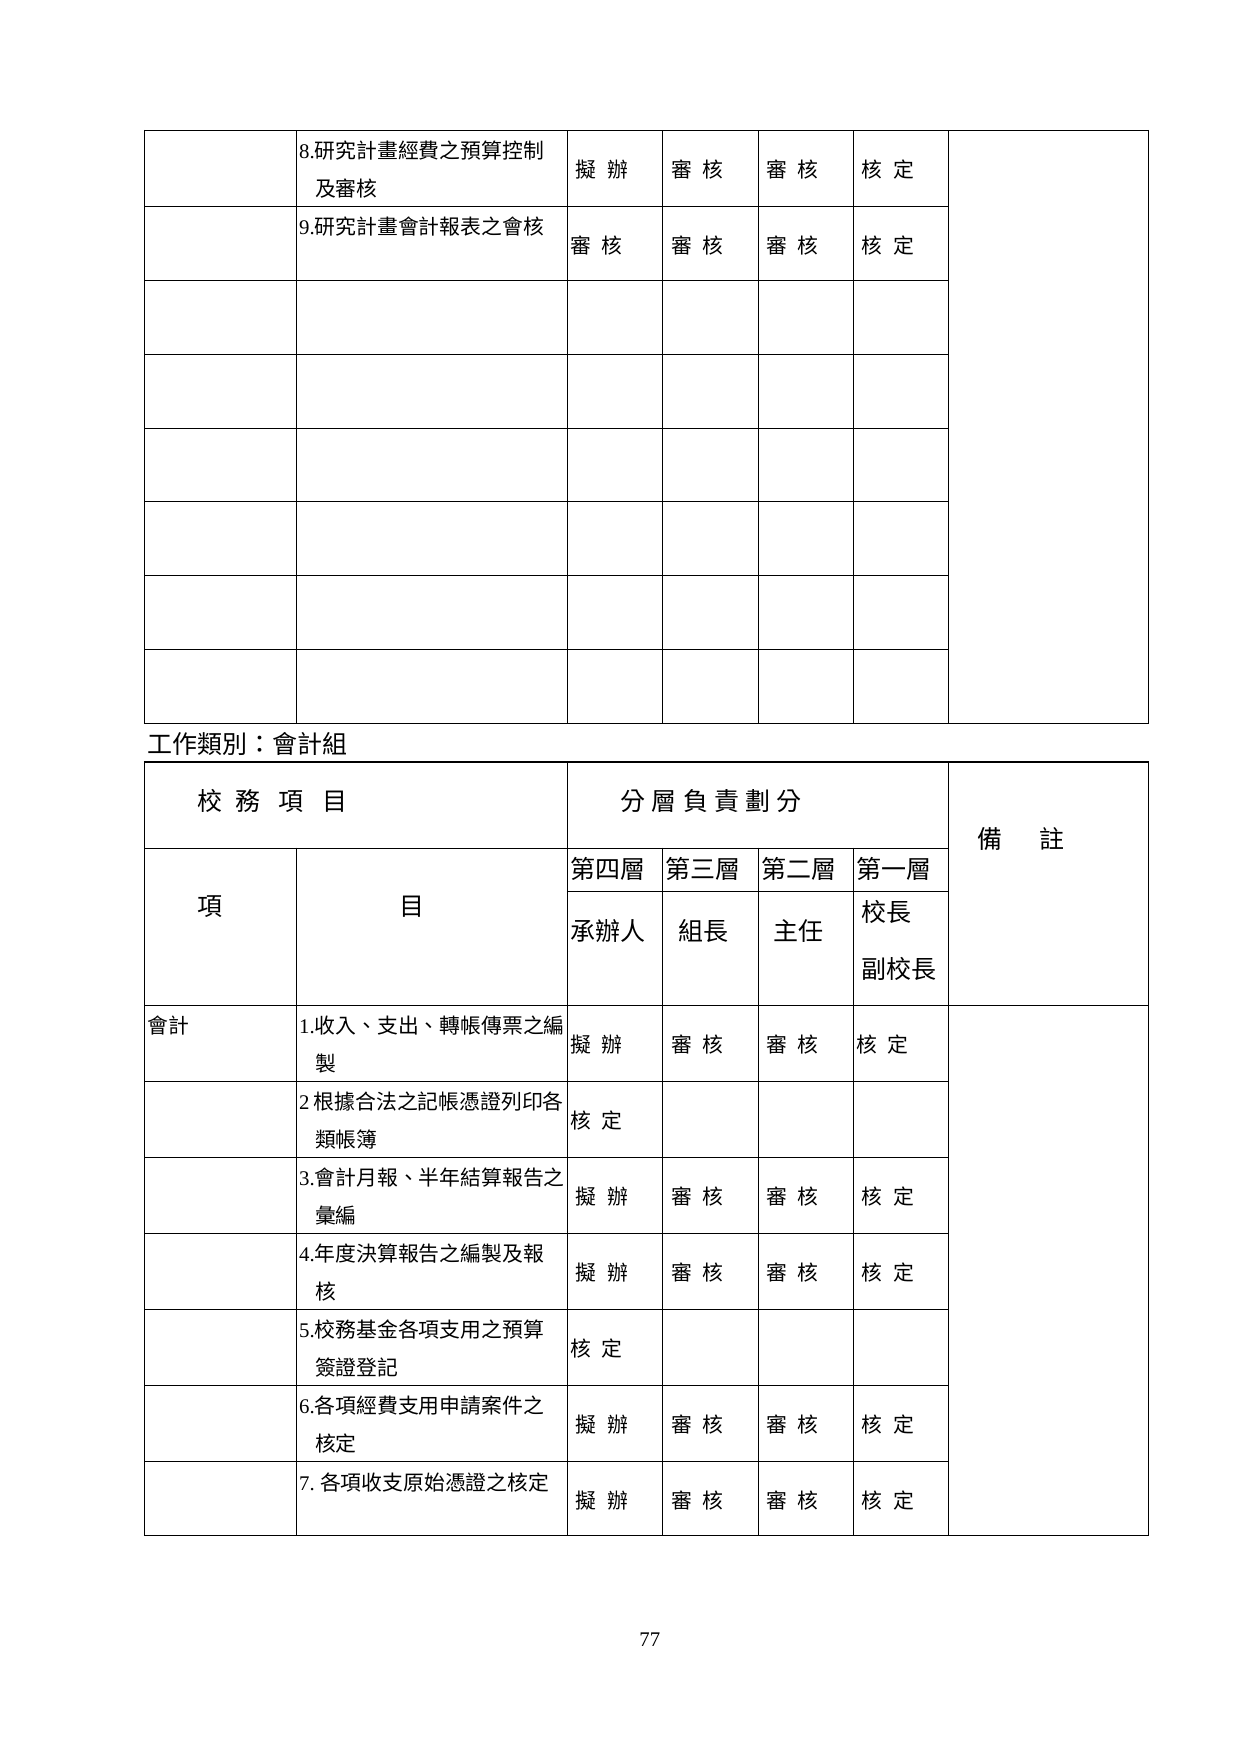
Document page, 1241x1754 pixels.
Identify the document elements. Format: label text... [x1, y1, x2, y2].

table_cell 校長 副校長 [854, 892, 948, 1005]
table_cell [663, 576, 758, 649]
table_cell 審 核 [663, 131, 758, 206]
table_cell 6.各項經費支用申請案件之核定 [297, 1386, 567, 1461]
table_cell 審 核 [663, 1234, 758, 1309]
table_cell [145, 281, 296, 353]
table_cell [663, 650, 758, 723]
table_cell [297, 281, 567, 353]
table_cell 組長 [663, 892, 758, 1005]
table_cell 主任 [759, 892, 853, 1005]
table_cell 第二層 [759, 849, 853, 891]
table_cell 核 定 [854, 1462, 948, 1535]
table_cell [854, 429, 948, 501]
table_cell 擬 辦 [568, 131, 662, 206]
table_cell 核 定 [854, 131, 948, 206]
table_cell [759, 355, 853, 427]
table_cell 8.研究計畫經費之預算控制及審核 [297, 131, 567, 206]
table_cell [145, 355, 296, 427]
table_cell [297, 576, 567, 649]
table_cell 9.研究計畫會計報表之會核 [297, 207, 567, 280]
table_cell [759, 1310, 853, 1385]
table_cell [568, 281, 662, 353]
table_cell 項 [145, 849, 296, 1005]
table_cell 核 定 [854, 1386, 948, 1461]
table_cell [759, 281, 853, 353]
table_cell [145, 1386, 296, 1461]
table_cell 3.會計月報、半年結算報告之彙編 [297, 1158, 567, 1233]
table_cell [568, 650, 662, 723]
table_cell 第四層 [568, 849, 662, 891]
table_header 分 層 負 責 劃 分 [568, 763, 948, 847]
table_cell 5.校務基金各項支用之預算簽證登記 [297, 1310, 567, 1385]
table_cell 1.收入、支出、轉帳傳票之編製 [297, 1006, 567, 1081]
table_cell [663, 281, 758, 353]
table_cell 第三層 [663, 849, 758, 891]
table_cell [663, 1310, 758, 1385]
table_cell 核 定 [568, 1310, 662, 1385]
table_cell 審 核 [759, 1006, 853, 1081]
table_cell 審 核 [663, 1462, 758, 1535]
table_cell [854, 281, 948, 353]
table_cell [568, 576, 662, 649]
table_cell 擬 辦 [568, 1158, 662, 1233]
table_cell [854, 650, 948, 723]
table_cell [297, 650, 567, 723]
table_cell 4.年度決算報告之編製及報核 [297, 1234, 567, 1309]
table_cell 審 核 [759, 1386, 853, 1461]
table_cell [145, 207, 296, 280]
table_cell 審 核 [759, 1158, 853, 1233]
table_cell [949, 1006, 1148, 1535]
table_cell [854, 1082, 948, 1157]
table_cell [759, 576, 853, 649]
table_cell 擬 辦 [568, 1234, 662, 1309]
table_cell 承辦人 [568, 892, 662, 1005]
table_cell 審 核 [663, 207, 758, 280]
table_cell [759, 429, 853, 501]
table_cell [949, 131, 1148, 723]
table_cell [145, 1158, 296, 1233]
table_cell 擬 辦 [568, 1006, 662, 1081]
table_cell 核 定 [568, 1082, 662, 1157]
table_cell [145, 502, 296, 575]
table_cell [854, 576, 948, 649]
table_cell [759, 650, 853, 723]
table_cell [568, 429, 662, 501]
table_cell 核 定 [854, 1234, 948, 1309]
table_cell [145, 1462, 296, 1535]
table_cell 審 核 [663, 1158, 758, 1233]
table_cell 審 核 [663, 1006, 758, 1081]
table_cell [145, 1234, 296, 1309]
table_cell [145, 429, 296, 501]
table_cell 2根據合法之記帳憑證列印各類帳簿 [297, 1082, 567, 1157]
table_cell 審 核 [759, 1462, 853, 1535]
table_header 備 註 [949, 763, 1148, 1005]
table_cell [297, 429, 567, 501]
table_cell [663, 429, 758, 501]
table_cell [759, 1082, 853, 1157]
table_cell 核 定 [854, 1006, 948, 1081]
table_cell [759, 502, 853, 575]
table_cell [145, 576, 296, 649]
table_cell 審 核 [759, 207, 853, 280]
table_cell [663, 1082, 758, 1157]
table_cell 核 定 [854, 1158, 948, 1233]
table_cell [568, 355, 662, 427]
table_cell 擬 辦 [568, 1386, 662, 1461]
table_cell 7. 各項收支原始憑證之核定 [297, 1462, 567, 1535]
table_cell 擬 辦 [568, 1462, 662, 1535]
table_cell 審 核 [759, 1234, 853, 1309]
table_cell [145, 1082, 296, 1157]
table_cell 目 [297, 849, 567, 1005]
table_cell 會計 [145, 1006, 296, 1081]
table_header 校 務 項 目 [145, 763, 567, 847]
table_cell [297, 502, 567, 575]
table_cell [145, 650, 296, 723]
table_cell [854, 355, 948, 427]
table_cell [663, 502, 758, 575]
text 工作類別：會計組 [148, 724, 1152, 761]
table_cell [145, 131, 296, 206]
table_cell 審 核 [568, 207, 662, 280]
table_cell 第一層 [854, 849, 948, 891]
table_cell 審 核 [759, 131, 853, 206]
table_cell [854, 1310, 948, 1385]
table_cell [854, 502, 948, 575]
table_cell [568, 502, 662, 575]
table_cell [297, 355, 567, 427]
table_cell 核 定 [854, 207, 948, 280]
table_cell [663, 355, 758, 427]
table_cell [145, 1310, 296, 1385]
table_cell 審 核 [663, 1386, 758, 1461]
